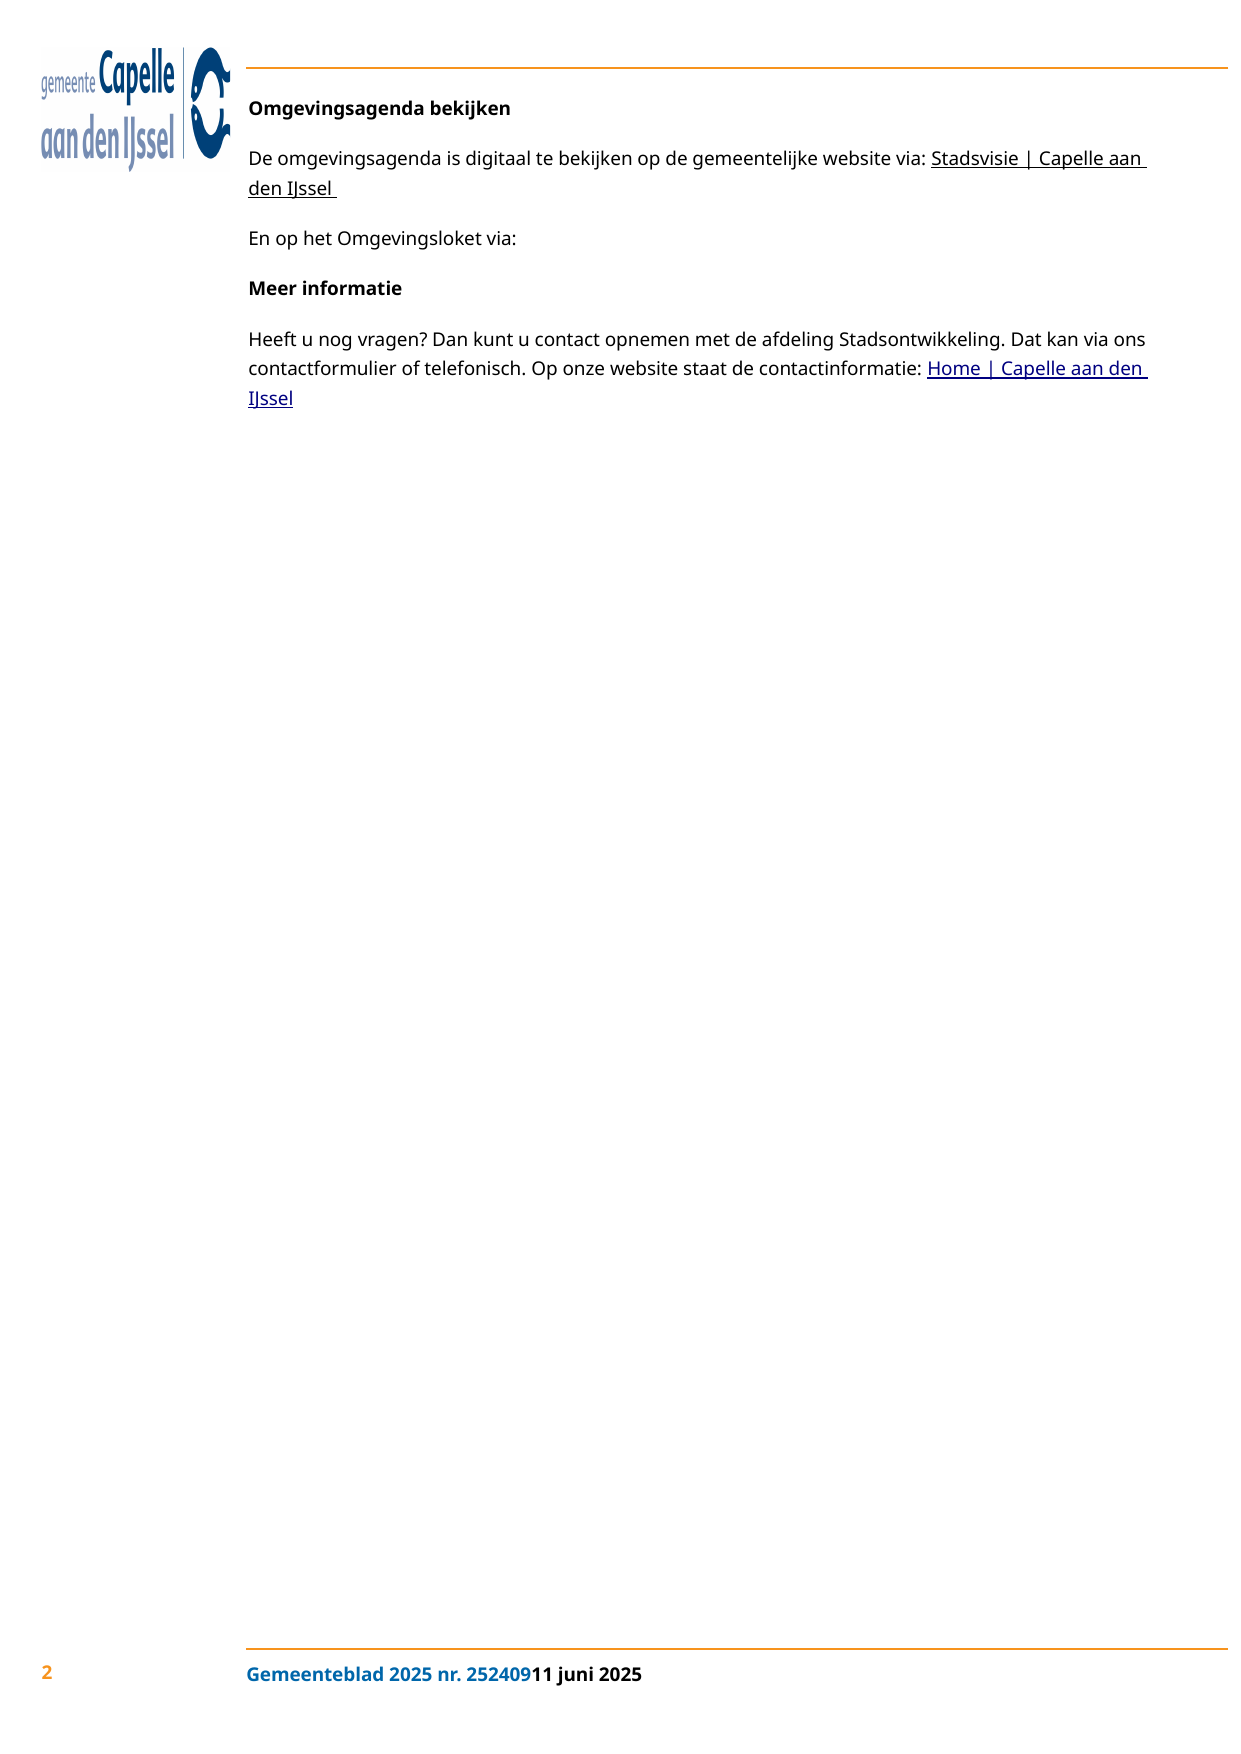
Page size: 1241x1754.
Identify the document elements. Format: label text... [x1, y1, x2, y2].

text Omgevingsagenda bekijken [248, 95, 1152, 121]
text En op het Omgevingsloket via: [248, 225, 1152, 251]
text Heeft u nog vragen? Dan kunt u contact opnemen met de afdeling Stadsontwikkeling. Dat kan via ons contactformulier of telefonisch. Op onze website staat de contactinformatie: Home | Capelle aan den IJssel [248, 326, 1152, 411]
picture [41, 47, 231, 172]
text De omgevingsagenda is digitaal te bekijken op de gemeentelijke website via: Stadsvisie | Capelle aan den IJssel [248, 145, 1152, 201]
text Meer informatie [248, 276, 1152, 301]
